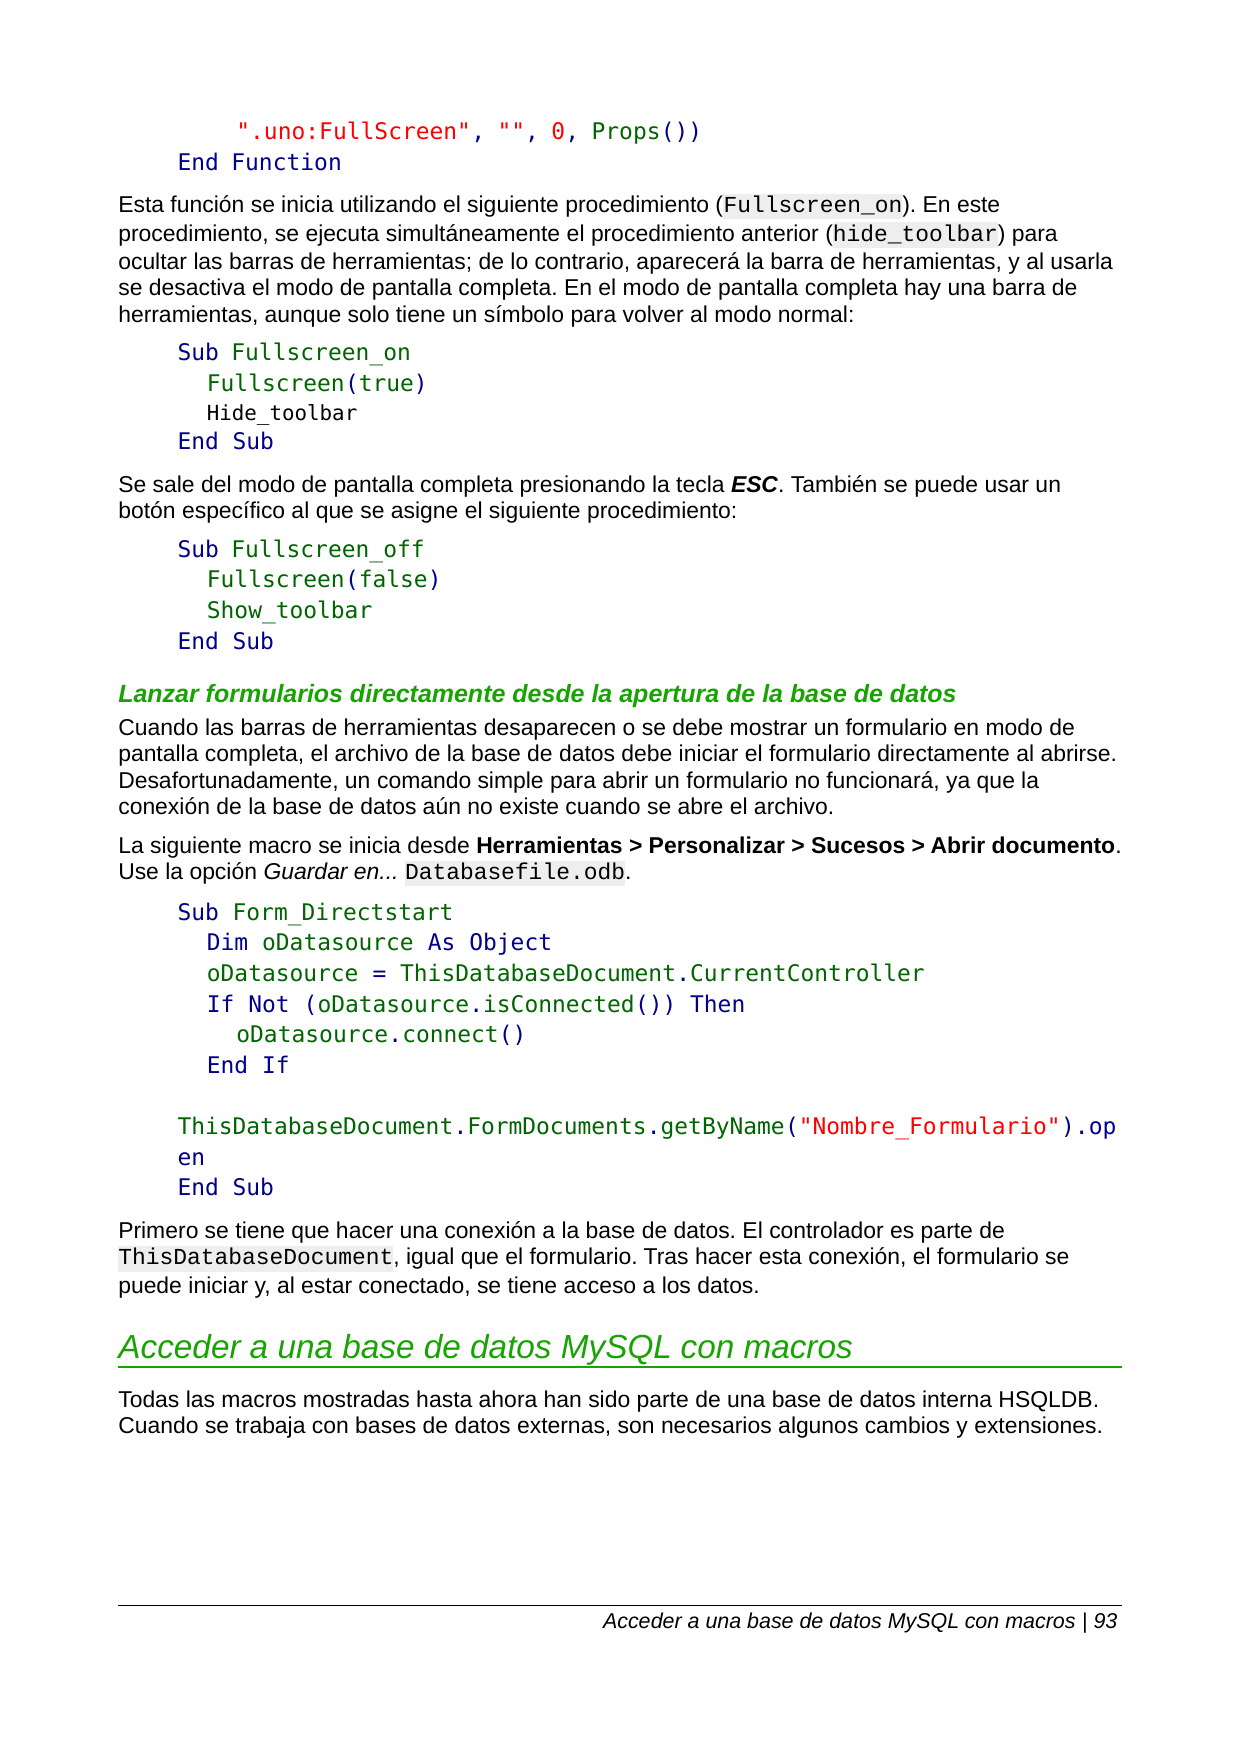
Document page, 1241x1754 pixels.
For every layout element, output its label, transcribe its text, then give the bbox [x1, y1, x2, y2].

text Todas las macros mostradas hasta ahora han sido parte de una base de datos interna HSQLDB. Cuando se trabaja con bases de datos externas, son necesarios algunos cambios y extensiones. [118, 1386, 1122, 1438]
text End If [177, 1052, 1122, 1079]
text End Sub [177, 628, 1122, 654]
text ".uno:FullScreen", "", 0, Props()) [177, 118, 1122, 145]
text La siguiente macro se inicia desde Herramientas > Personalizar > Sucesos > Abrir documento. Use la opción Guardar en... Databasefile.odb. [118, 832, 1122, 886]
text End Function [177, 149, 1122, 175]
text oDatasource.connect() [177, 1021, 1122, 1048]
text Fullscreen(false) [177, 567, 1122, 593]
text If Not (oDatasource.isConnected()) Then [177, 991, 1122, 1017]
text Cuando las barras de herramientas desaparecen o se debe mostrar un formulario en modo de pantalla completa, el archivo de la base de datos debe iniciar el formulario directamente al abrirse. Desafortunadamente, un comando simple para abrir un formulario no funcionará, ya que la conexión de la base de datos aún no existe cuando se abre el archivo. [118, 714, 1122, 819]
text Se sale del modo de pantalla completa presionando la tecla ESC. También se puede usar un botón específico al que se asigne el siguiente procedimiento: [118, 471, 1122, 523]
text oDatasource = ThisDatabaseDocument.CurrentController [177, 960, 1122, 987]
text End Sub [177, 428, 1122, 455]
subtitle Lanzar formularios directamente desde la apertura de la base de datos [118, 679, 1122, 708]
text Esta función se inicia utilizando el siguiente procedimiento (Fullscreen_on). En este procedimiento, se ejecuta simultáneamente el procedimiento anterior (hide_toolbar) para ocultar las barras de herramientas; de lo contrario, aparecerá la barra de herramientas, y al usarla se desactiva el modo de pantalla completa. En el modo de pantalla completa hay una barra de herramientas, aunque solo tiene un símbolo para volver al modo normal: [118, 191, 1122, 327]
text Sub Fullscreen_on [177, 339, 1122, 366]
text End Sub [177, 1174, 1122, 1201]
text Sub Form_Directstart [177, 899, 1122, 926]
text Fullscreen(true) [177, 370, 1122, 397]
subtitle Acceder a una base de datos MySQL con macros [118, 1327, 1122, 1366]
text Show_toolbar [177, 597, 1122, 624]
text ThisDatabaseDocument.FormDocuments.getByName("Nombre_Formulario").open [177, 1083, 1122, 1171]
text Hide_toolbar [177, 401, 1122, 425]
text Sub Fullscreen_off [177, 536, 1122, 563]
text Dim oDatasource As Object [177, 929, 1122, 956]
text Primero se tiene que hacer una conexión a la base de datos. El controlador es parte de ThisDatabaseDocument, igual que el formulario. Tras hacer esta conexión, el formulario se puede iniciar y, al estar conectado, se tiene acceso a los datos. [118, 1217, 1122, 1298]
